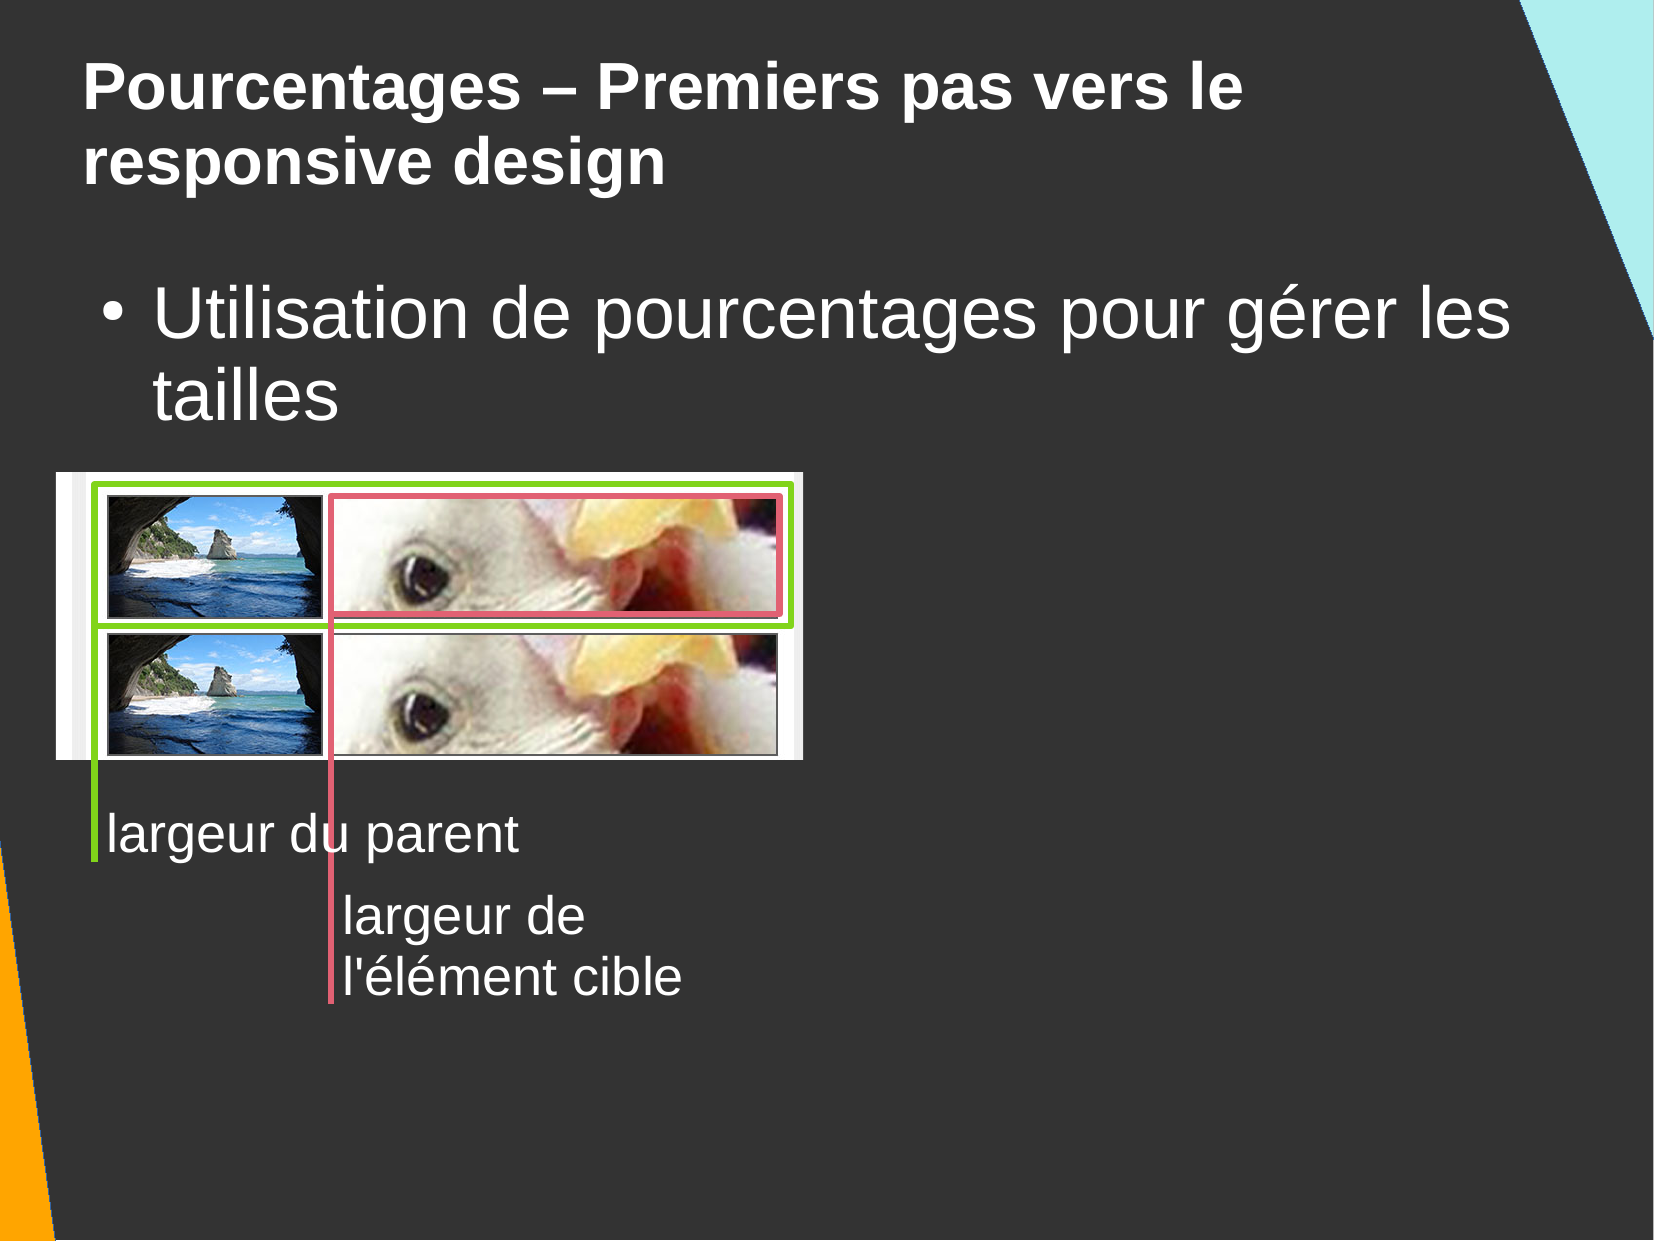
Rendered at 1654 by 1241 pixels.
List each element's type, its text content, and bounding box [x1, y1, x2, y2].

title largeur de l'élément cible [342, 885, 756, 1007]
title Pourcentages – Premiers pas vers le responsive design [82, 49, 1571, 199]
text_box [0, 840, 56, 1241]
picture [334, 499, 776, 611]
text_box [1519, 0, 1654, 340]
picture [98, 487, 788, 623]
list Utilisation de pourcentages pour gérer les tailles [82, 271, 1595, 438]
picture [98, 629, 328, 760]
picture [55, 472, 804, 760]
title largeur du parent [106, 803, 524, 875]
